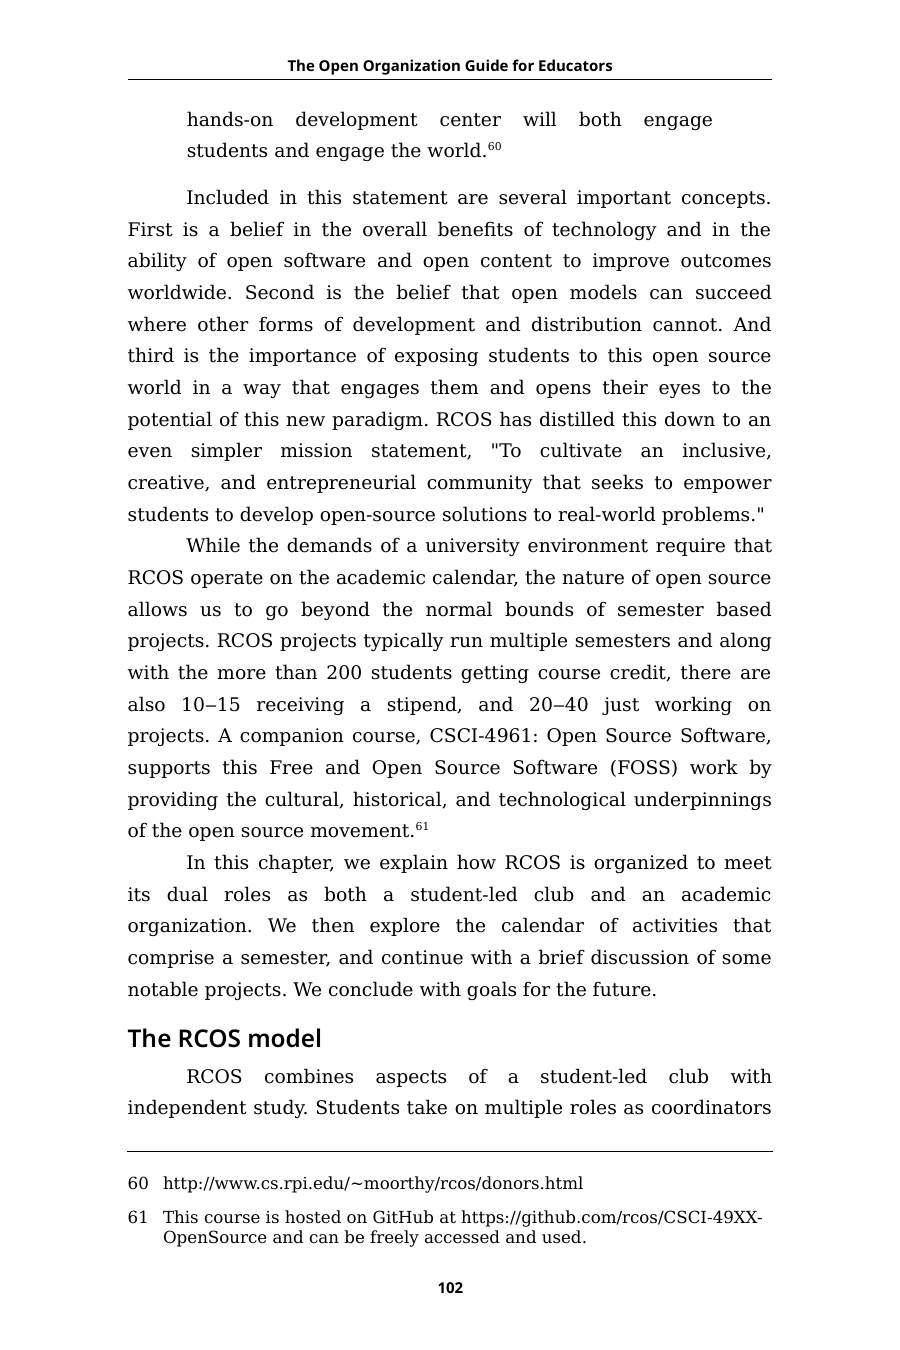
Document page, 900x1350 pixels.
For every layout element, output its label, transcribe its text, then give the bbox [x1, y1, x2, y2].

text While the demands of a university environment require that RCOS operate on the academic calendar, the nature of open source allows us to go beyond the normal bounds of semester based projects. RCOS projects typically run multiple semesters and along with the more than 200 students getting course credit, there are also 10‒15 receiving a stipend, and 20‒40 just working on projects. A companion course, CSCI-4961: Open Source Software, supports this Free and Open Source Software (FOSS) work by providing the cultural, historical, and technological underpinnings of the open source movement. [127, 535, 772, 842]
text RCOS combines aspects of a student-led club with independent study. Students take on multiple roles as coordinators [127, 1066, 772, 1119]
text This course is hosted on GitHub at https://github.com/rcos/CSCI-49XX-OpenSource and can be freely accessed and used. [127, 1208, 772, 1247]
text Included in this statement are several important concepts. First is a belief in the overall benefits of technology and in the ability of open software and open content to improve outcomes worldwide. Second is the belief that open models can succeed where other forms of development and distribution cannot. And third is the importance of exposing students to this open source world in a way that engages them and opens their eyes to the potential of this new paradigm. RCOS has distilled this down to an even simpler mission statement, "To cultivate an inclusive, creative, and entrepreneurial community that seeks to empower students to develop open-source solutions to real-world problems." [127, 187, 772, 526]
text http://www.cs.rpi.edu/~moorthy/rcos/donors.html [127, 1174, 772, 1193]
text hands-on development center will both engage students and engage the world. [187, 109, 713, 162]
text In this chapter, we explain how RCOS is organized to meet its dual roles as both a student-led club and an academic organization. We then explore the calendar of activities that comprise a semester, and continue with a brief discussion of some notable projects. We conclude with goals for the future. [127, 852, 772, 1001]
subtitle The RCOS model [127, 1025, 772, 1053]
